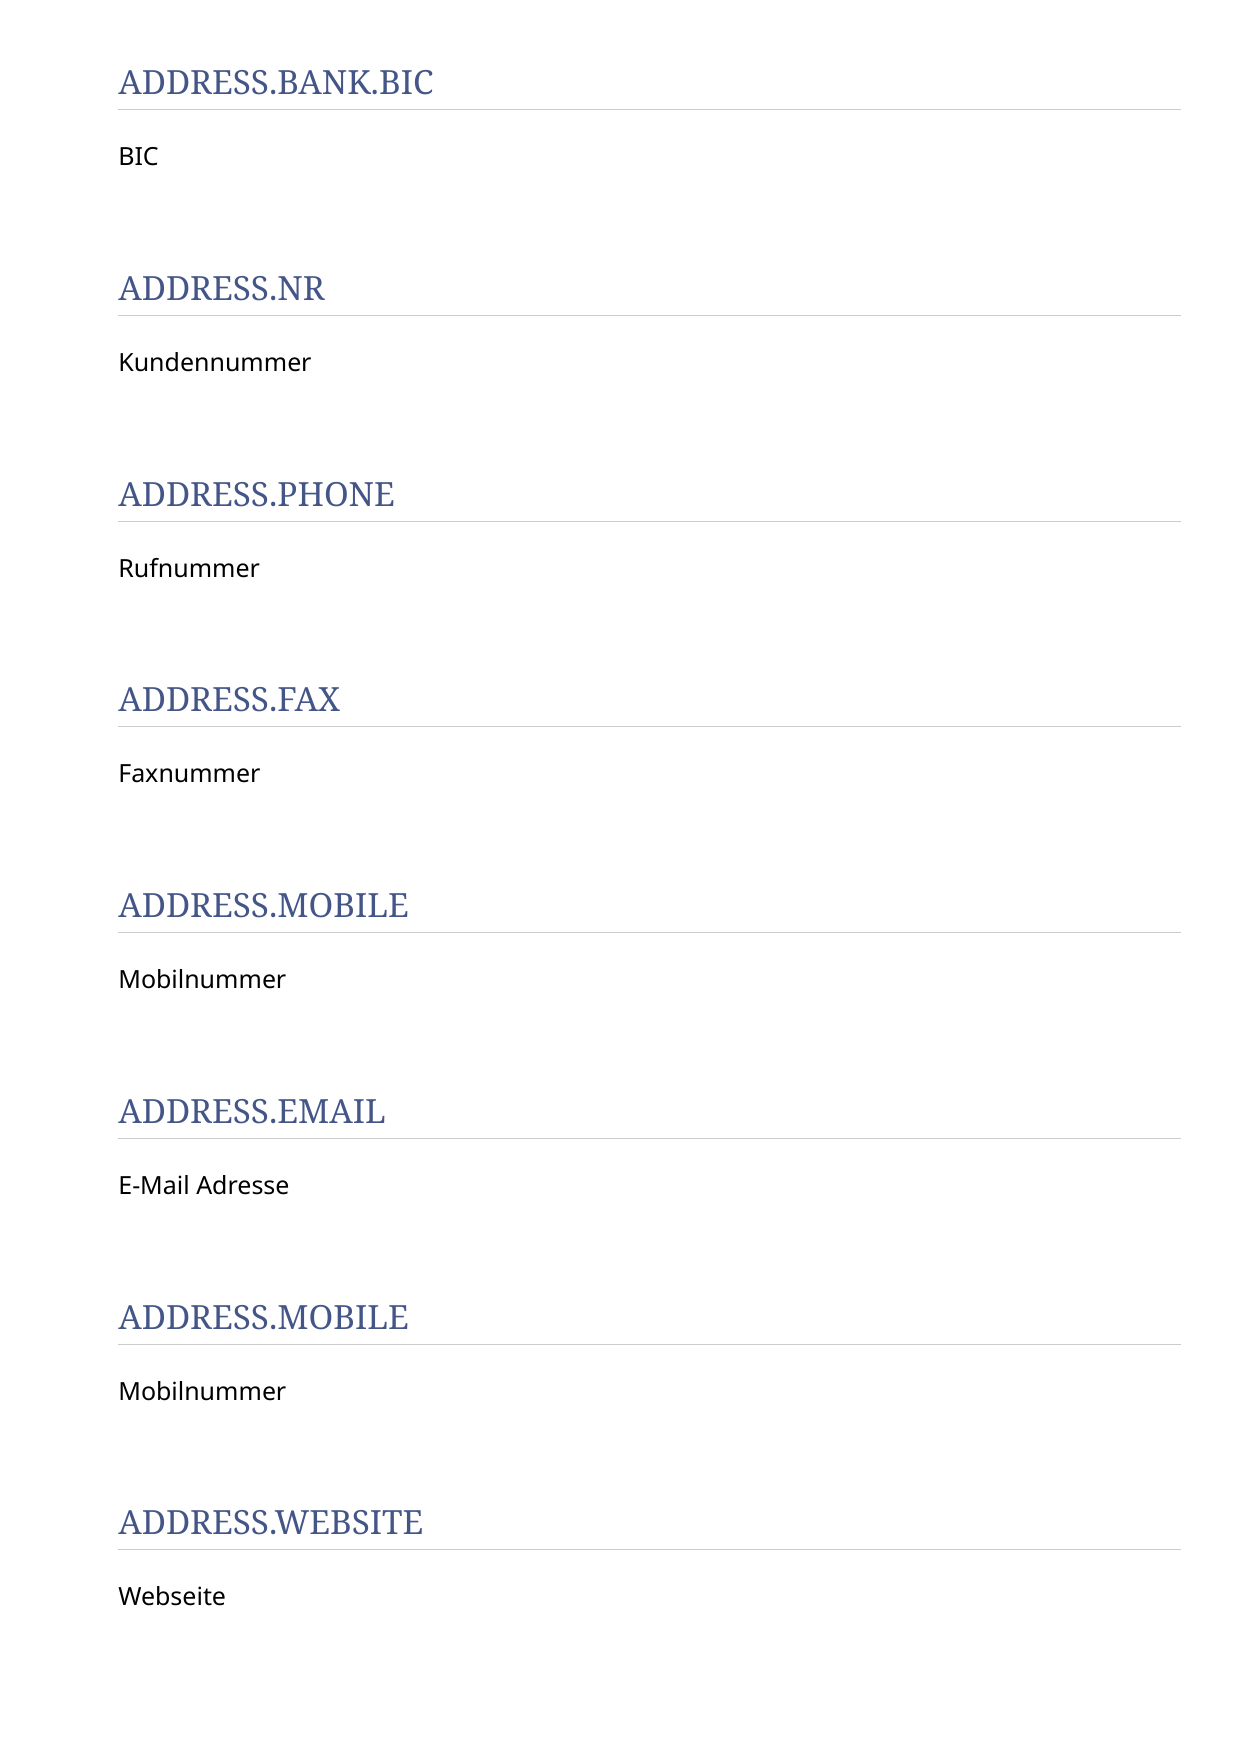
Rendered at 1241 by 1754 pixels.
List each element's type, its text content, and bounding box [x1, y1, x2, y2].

subtitle ADDRESS.MOBILE [118, 1293, 1181, 1344]
text Faxnummer [118, 756, 1181, 790]
text Kundennummer [118, 344, 1181, 378]
subtitle ADDRESS.PHONE [118, 471, 1181, 521]
text Rufnummer [118, 550, 1181, 584]
subtitle ADDRESS.BANK.BIC [118, 59, 1181, 109]
subtitle ADDRESS.WEBSITE [118, 1499, 1181, 1549]
subtitle ADDRESS.FAX [118, 676, 1181, 726]
subtitle ADDRESS.MOBILE [118, 882, 1181, 932]
subtitle ADDRESS.NR [118, 265, 1181, 315]
text Mobilnummer [118, 1373, 1181, 1407]
text E-Mail Adresse [118, 1167, 1181, 1201]
text BIC [118, 139, 1181, 173]
text Mobilnummer [118, 962, 1181, 996]
subtitle ADDRESS.EMAIL [118, 1088, 1181, 1138]
text Webseite [118, 1579, 1181, 1613]
